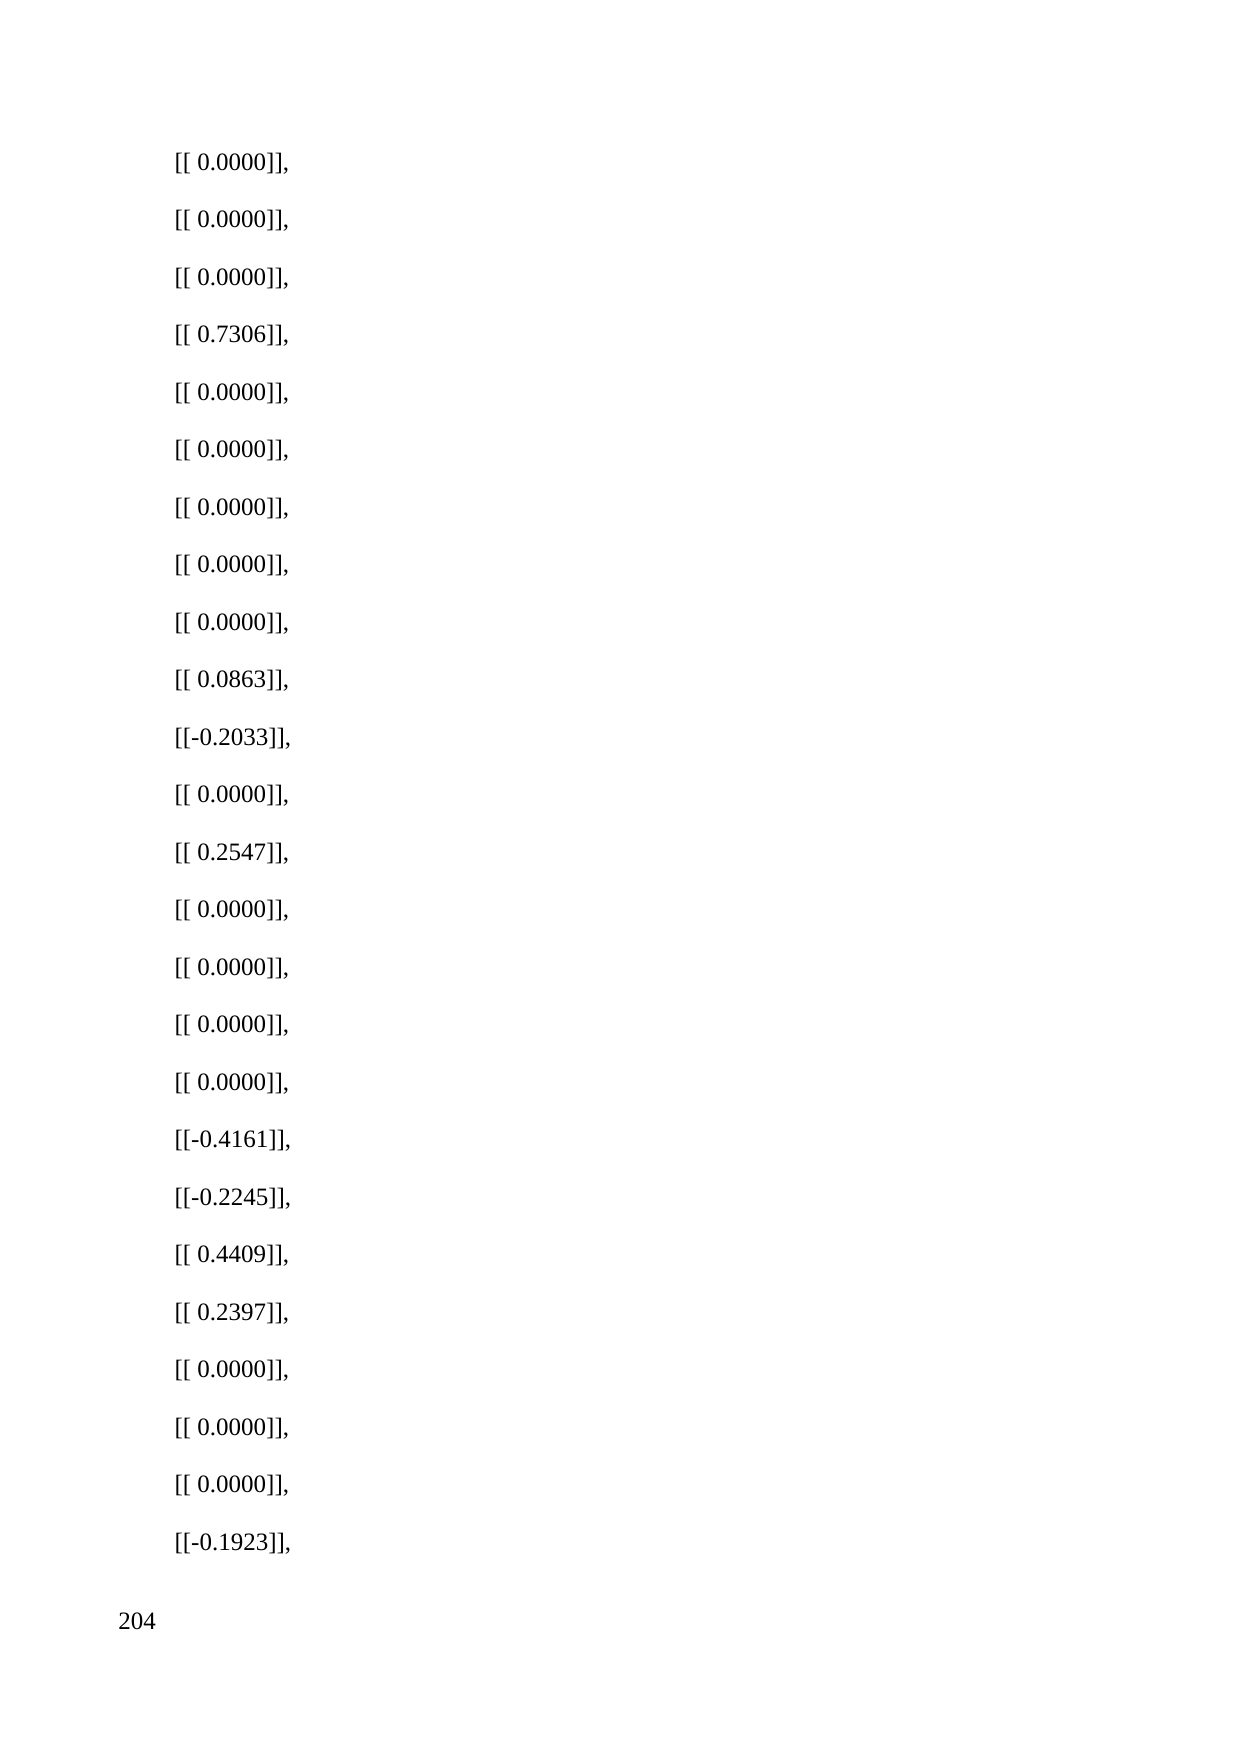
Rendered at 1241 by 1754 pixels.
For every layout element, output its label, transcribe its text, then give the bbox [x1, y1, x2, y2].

text [[ 0.0000]], [118, 1009, 1122, 1038]
text [[ 0.0000]], [118, 147, 1122, 176]
text [[ 0.0000]], [118, 434, 1122, 463]
text [[ 0.0000]], [118, 204, 1122, 233]
text [[ 0.0000]], [118, 952, 1122, 981]
text [[ 0.0000]], [118, 1067, 1122, 1096]
text [[ 0.0000]], [118, 1412, 1122, 1441]
text [[-0.2033]], [118, 722, 1122, 751]
text [[ 0.0000]], [118, 377, 1122, 406]
text [[ 0.0000]], [118, 262, 1122, 291]
text [[ 0.0000]], [118, 492, 1122, 521]
text [[ 0.4409]], [118, 1239, 1122, 1268]
text [[ 0.0000]], [118, 1354, 1122, 1383]
text [[ 0.2397]], [118, 1297, 1122, 1326]
text [[ 0.0863]], [118, 664, 1122, 693]
text [[ 0.0000]], [118, 607, 1122, 636]
text [[ 0.0000]], [118, 549, 1122, 578]
text [[ 0.2547]], [118, 837, 1122, 866]
text [[ 0.0000]], [118, 1469, 1122, 1498]
text [[-0.2245]], [118, 1182, 1122, 1211]
text [[-0.4161]], [118, 1124, 1122, 1153]
text [[ 0.0000]], [118, 779, 1122, 808]
text [[-0.1923]], [118, 1527, 1122, 1556]
text [[ 0.0000]], [118, 894, 1122, 923]
text [[ 0.7306]], [118, 319, 1122, 348]
